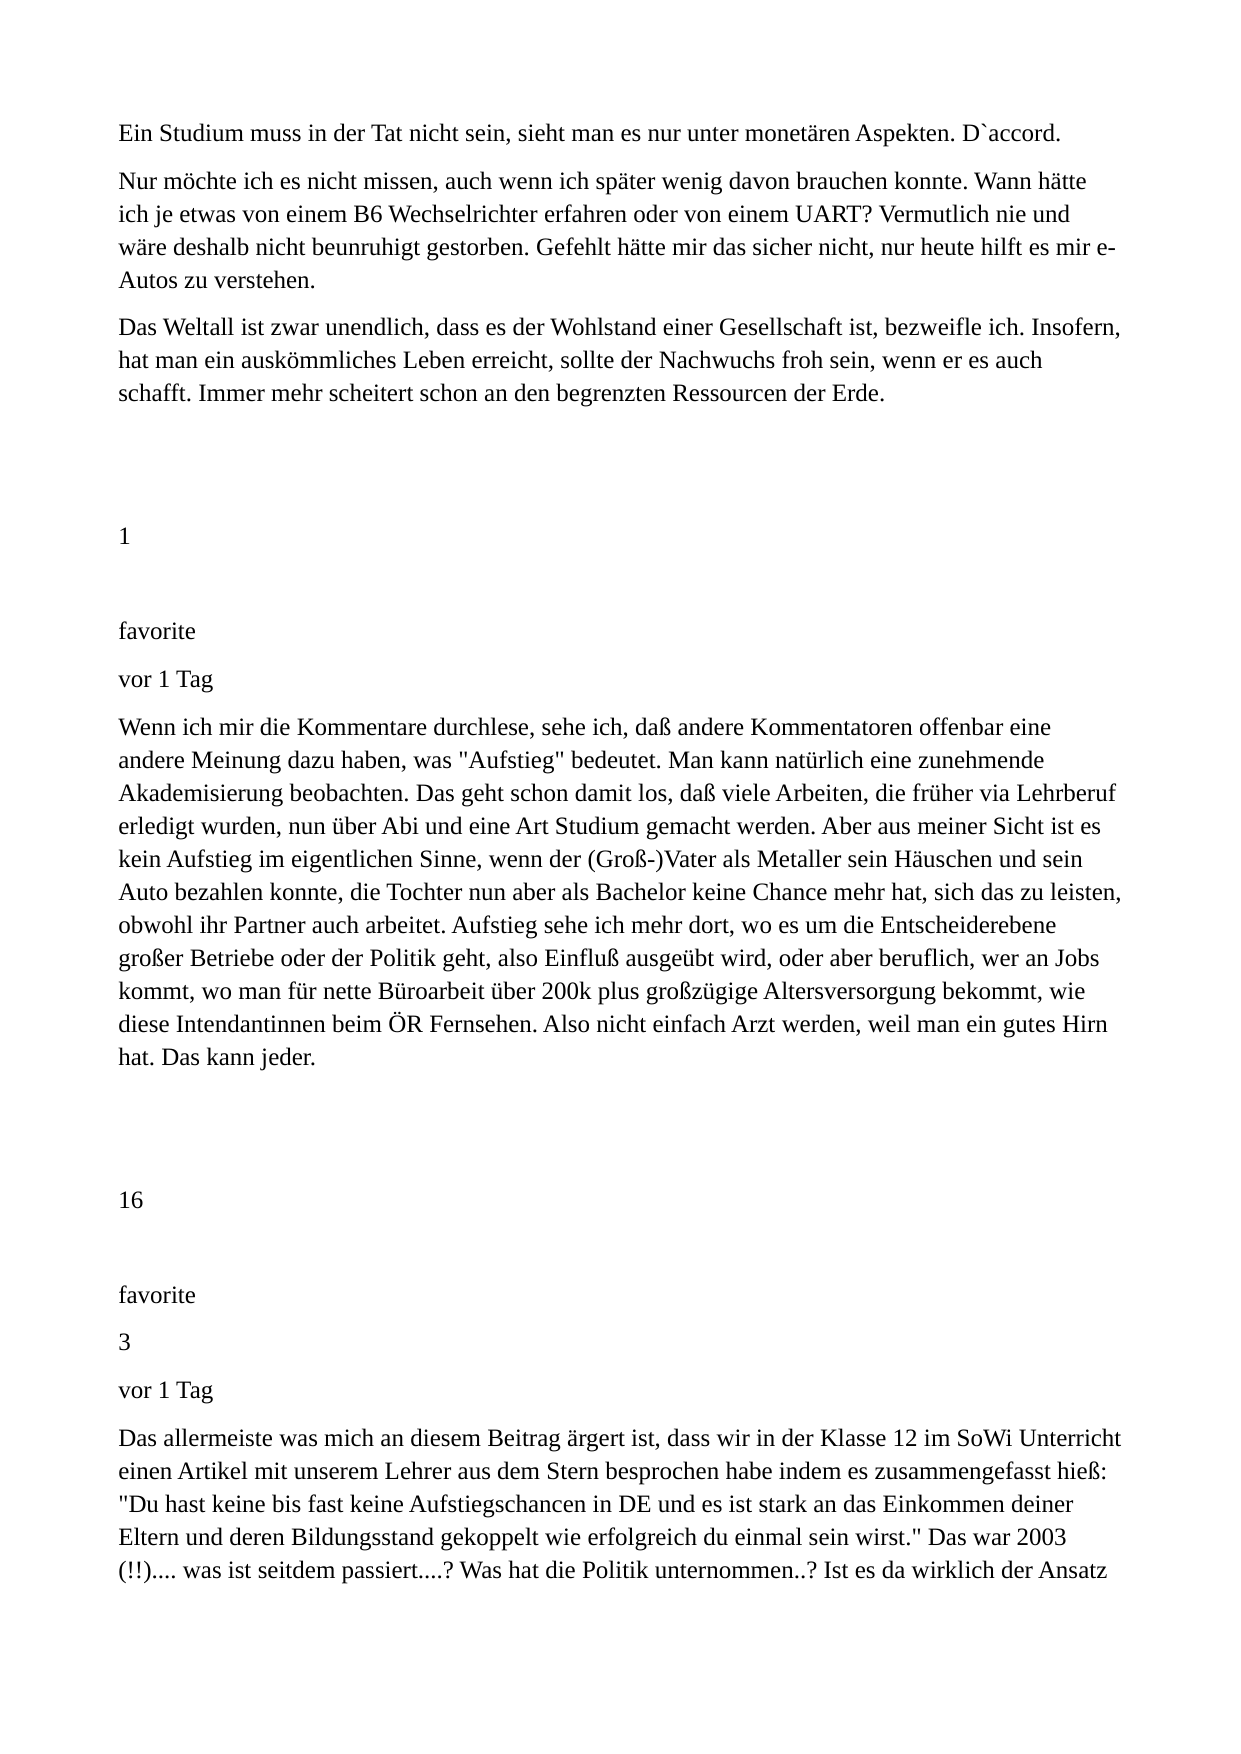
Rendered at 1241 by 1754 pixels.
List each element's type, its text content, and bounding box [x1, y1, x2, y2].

text 3 [118, 1327, 1122, 1356]
text favorite [118, 1280, 1122, 1309]
text Das allermeiste was mich an diesem Beitrag ärgert ist, dass wir in der Klasse 12 im SoWi Unterricht einen Artikel mit unserem Lehrer aus dem Stern besprochen habe indem es zusammengefasst hieß: "Du hast keine bis fast keine Aufstiegschancen in DE und es ist stark an das Einkommen deiner Eltern und deren Bildungsstand gekoppelt wie erfolgreich du einmal sein wirst." Das war 2003 (!!).... was ist seitdem passiert....? Was hat die Politik unternommen..? Ist es da wirklich der Ansatz [118, 1423, 1122, 1583]
text Wenn ich mir die Kommentare durchlese, sehe ich, daß andere Kommentatoren offenbar eine andere Meinung dazu haben, was "Aufstieg" bedeutet. Man kann natürlich eine zunehmende Akademisierung beobachten. Das geht schon damit los, daß viele Arbeiten, die früher via Lehrberuf erledigt wurden, nun über Abi und eine Art Studium gemacht werden. Aber aus meiner Sicht ist es kein Aufstieg im eigentlichen Sinne, wenn der (Groß-)Vater als Metaller sein Häuschen und sein Auto bezahlen konnte, die Tochter nun aber als Bachelor keine Chance mehr hat, sich das zu leisten, obwohl ihr Partner auch arbeitet. Aufstieg sehe ich mehr dort, wo es um die Entscheiderebene großer Betriebe oder der Politik geht, also Einfluß ausgeübt wird, oder aber beruflich, wer an Jobs kommt, wo man für nette Büroarbeit über 200k plus großzügige Altersversorgung bekommt, wie diese Intendantinnen beim ÖR Fernsehen. Also nicht einfach Arzt werden, weil man ein gutes Hirn hat. Das kann jeder. [118, 712, 1122, 1071]
text 16 [118, 1185, 1122, 1213]
text Ein Studium muss in der Tat nicht sein, sieht man es nur unter monetären Aspekten. D`accord. [118, 118, 1122, 147]
text favorite [118, 616, 1122, 645]
text Nur möchte ich es nicht missen, auch wenn ich später wenig davon brauchen konnte. Wann hätte ich je etwas von einem B6 Wechselrichter erfahren oder von einem UART? Vermutlich nie und wäre deshalb nicht beunruhigt gestorben. Gefehlt hätte mir das sicher nicht, nur heute hilft es mir e-Autos zu verstehen. [118, 166, 1122, 293]
text vor 1 Tag [118, 1375, 1122, 1404]
text vor 1 Tag [118, 664, 1122, 693]
text Das Weltall ist zwar unendlich, dass es der Wohlstand einer Gesellschaft ist, bezweifle ich. Insofern, hat man ein auskömmliches Leben erreicht, sollte der Nachwuchs froh sein, wenn er es auch schafft. Immer mehr scheitert schon an den begrenzten Ressourcen der Erde. [118, 312, 1122, 407]
text 1 [118, 521, 1122, 550]
